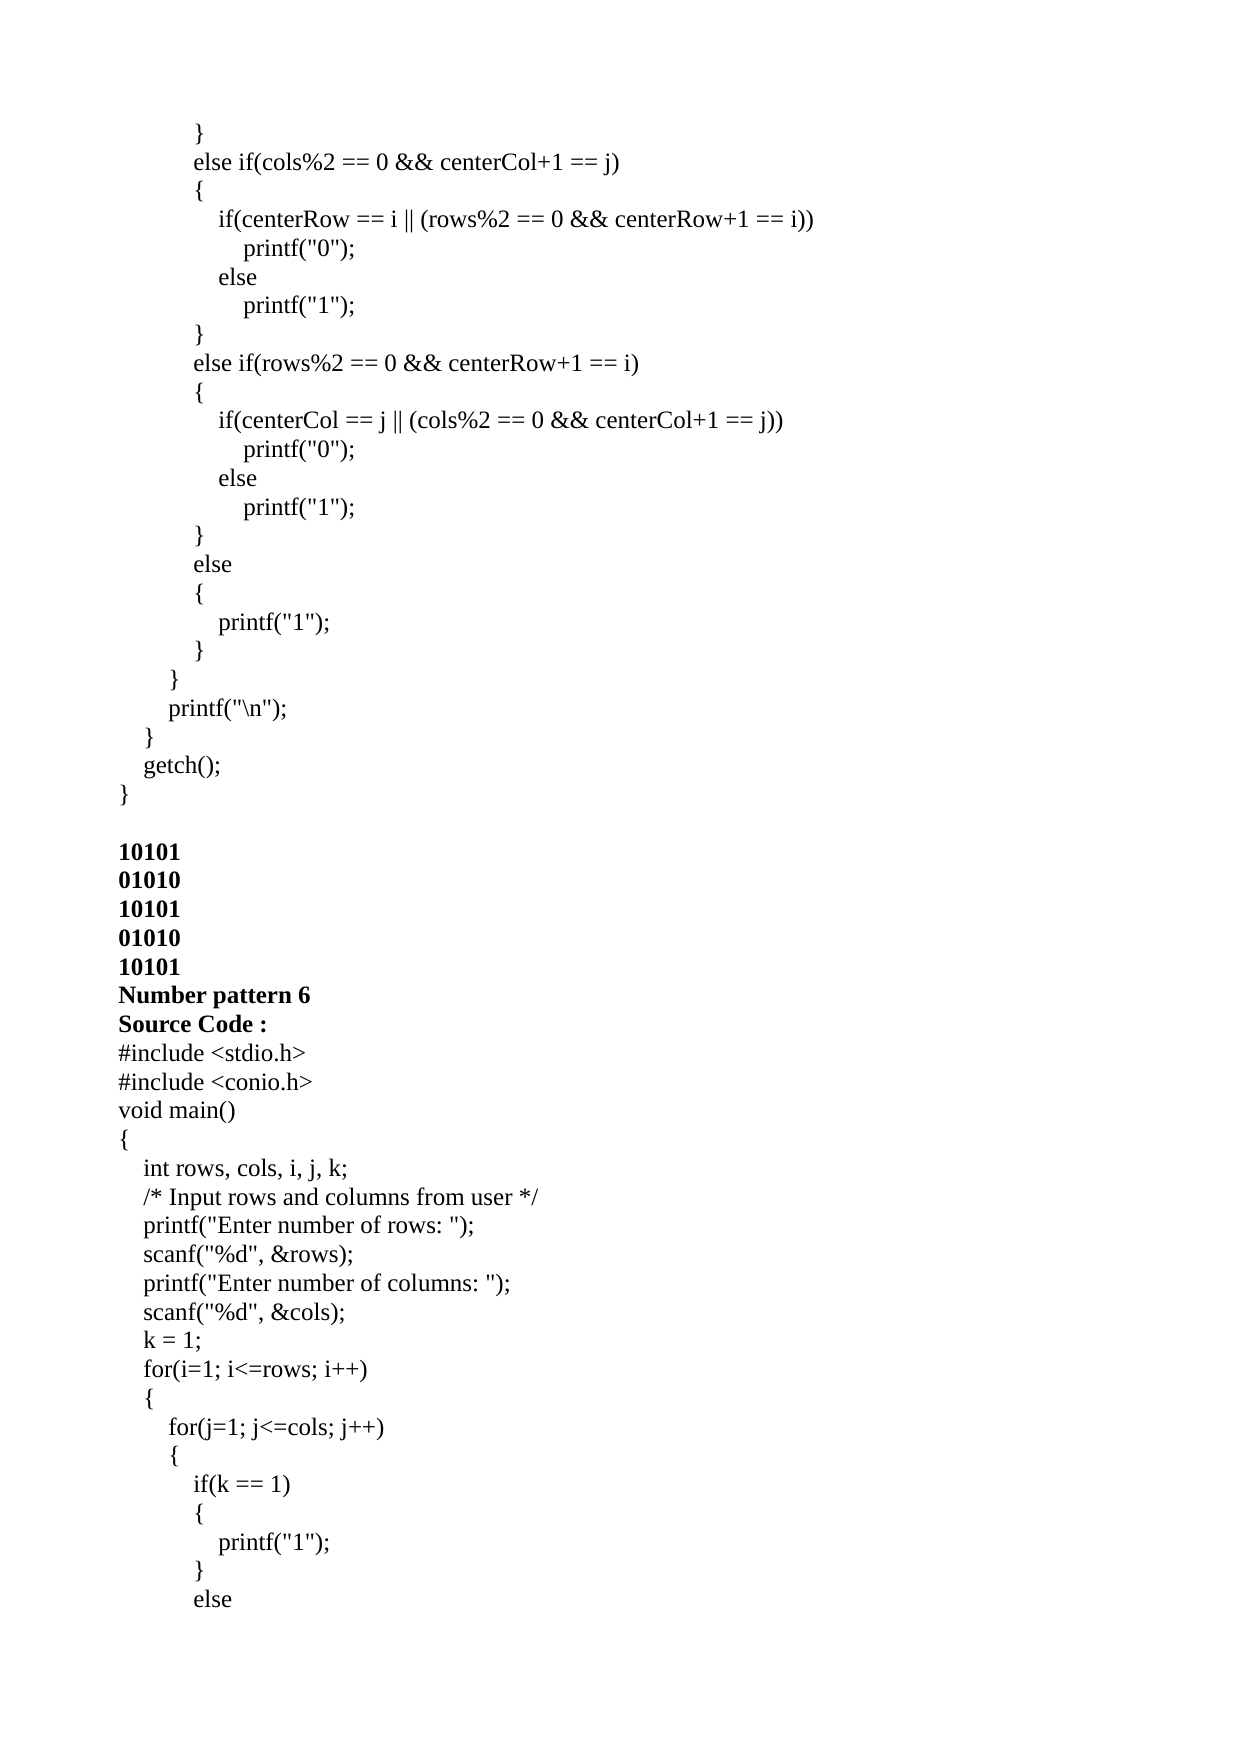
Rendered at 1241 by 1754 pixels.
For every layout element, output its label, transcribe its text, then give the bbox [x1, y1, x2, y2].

text getch(); [118, 751, 1122, 779]
text void main() [118, 1096, 1122, 1124]
text { [118, 377, 1122, 406]
text else [118, 549, 1122, 578]
text { [118, 1383, 1122, 1412]
text if(centerCol == j || (cols%2 == 0 && centerCol+1 == j)) [118, 406, 1122, 434]
text { [118, 1124, 1122, 1153]
text printf("0"); [118, 233, 1122, 262]
text for(j=1; j<=cols; j++) [118, 1412, 1122, 1441]
text { [118, 176, 1122, 204]
text { [118, 1498, 1122, 1527]
text printf("\n"); [118, 693, 1122, 722]
text scanf("%d", &cols); [118, 1297, 1122, 1326]
text scanf("%d", &rows); [118, 1239, 1122, 1268]
text k = 1; [118, 1326, 1122, 1354]
text printf("1"); [118, 1527, 1122, 1556]
text } [118, 722, 1122, 751]
text printf("Enter number of rows: "); [118, 1211, 1122, 1239]
text printf("1"); [118, 492, 1122, 521]
text else if(cols%2 == 0 && centerCol+1 == j) [118, 147, 1122, 176]
text Source Code : [118, 1009, 1122, 1038]
text #include <stdio.h> [118, 1038, 1122, 1067]
text } [118, 319, 1122, 348]
text 10101 [118, 837, 1122, 866]
text if(k == 1) [118, 1469, 1122, 1498]
text { [118, 578, 1122, 607]
text } [118, 779, 1122, 808]
text else [118, 262, 1122, 291]
text { [118, 1441, 1122, 1469]
text /* Input rows and columns from user */ [118, 1182, 1122, 1211]
text for(i=1; i<=rows; i++) [118, 1354, 1122, 1383]
text } [118, 118, 1122, 147]
text 10101 [118, 952, 1122, 981]
text printf("Enter number of columns: "); [118, 1268, 1122, 1297]
text else [118, 463, 1122, 492]
text if(centerRow == i || (rows%2 == 0 && centerRow+1 == i)) [118, 204, 1122, 233]
text printf("0"); [118, 434, 1122, 463]
text } [118, 664, 1122, 693]
text else if(rows%2 == 0 && centerRow+1 == i) [118, 348, 1122, 377]
text 10101 [118, 894, 1122, 923]
text int rows, cols, i, j, k; [118, 1153, 1122, 1182]
text } [118, 1556, 1122, 1584]
text 01010 [118, 866, 1122, 894]
text Number pattern 6 [118, 981, 1122, 1009]
text printf("1"); [118, 607, 1122, 636]
text printf("1"); [118, 291, 1122, 319]
text } [118, 521, 1122, 549]
text 01010 [118, 923, 1122, 952]
text #include <conio.h> [118, 1067, 1122, 1096]
text else [118, 1584, 1122, 1613]
text } [118, 636, 1122, 664]
